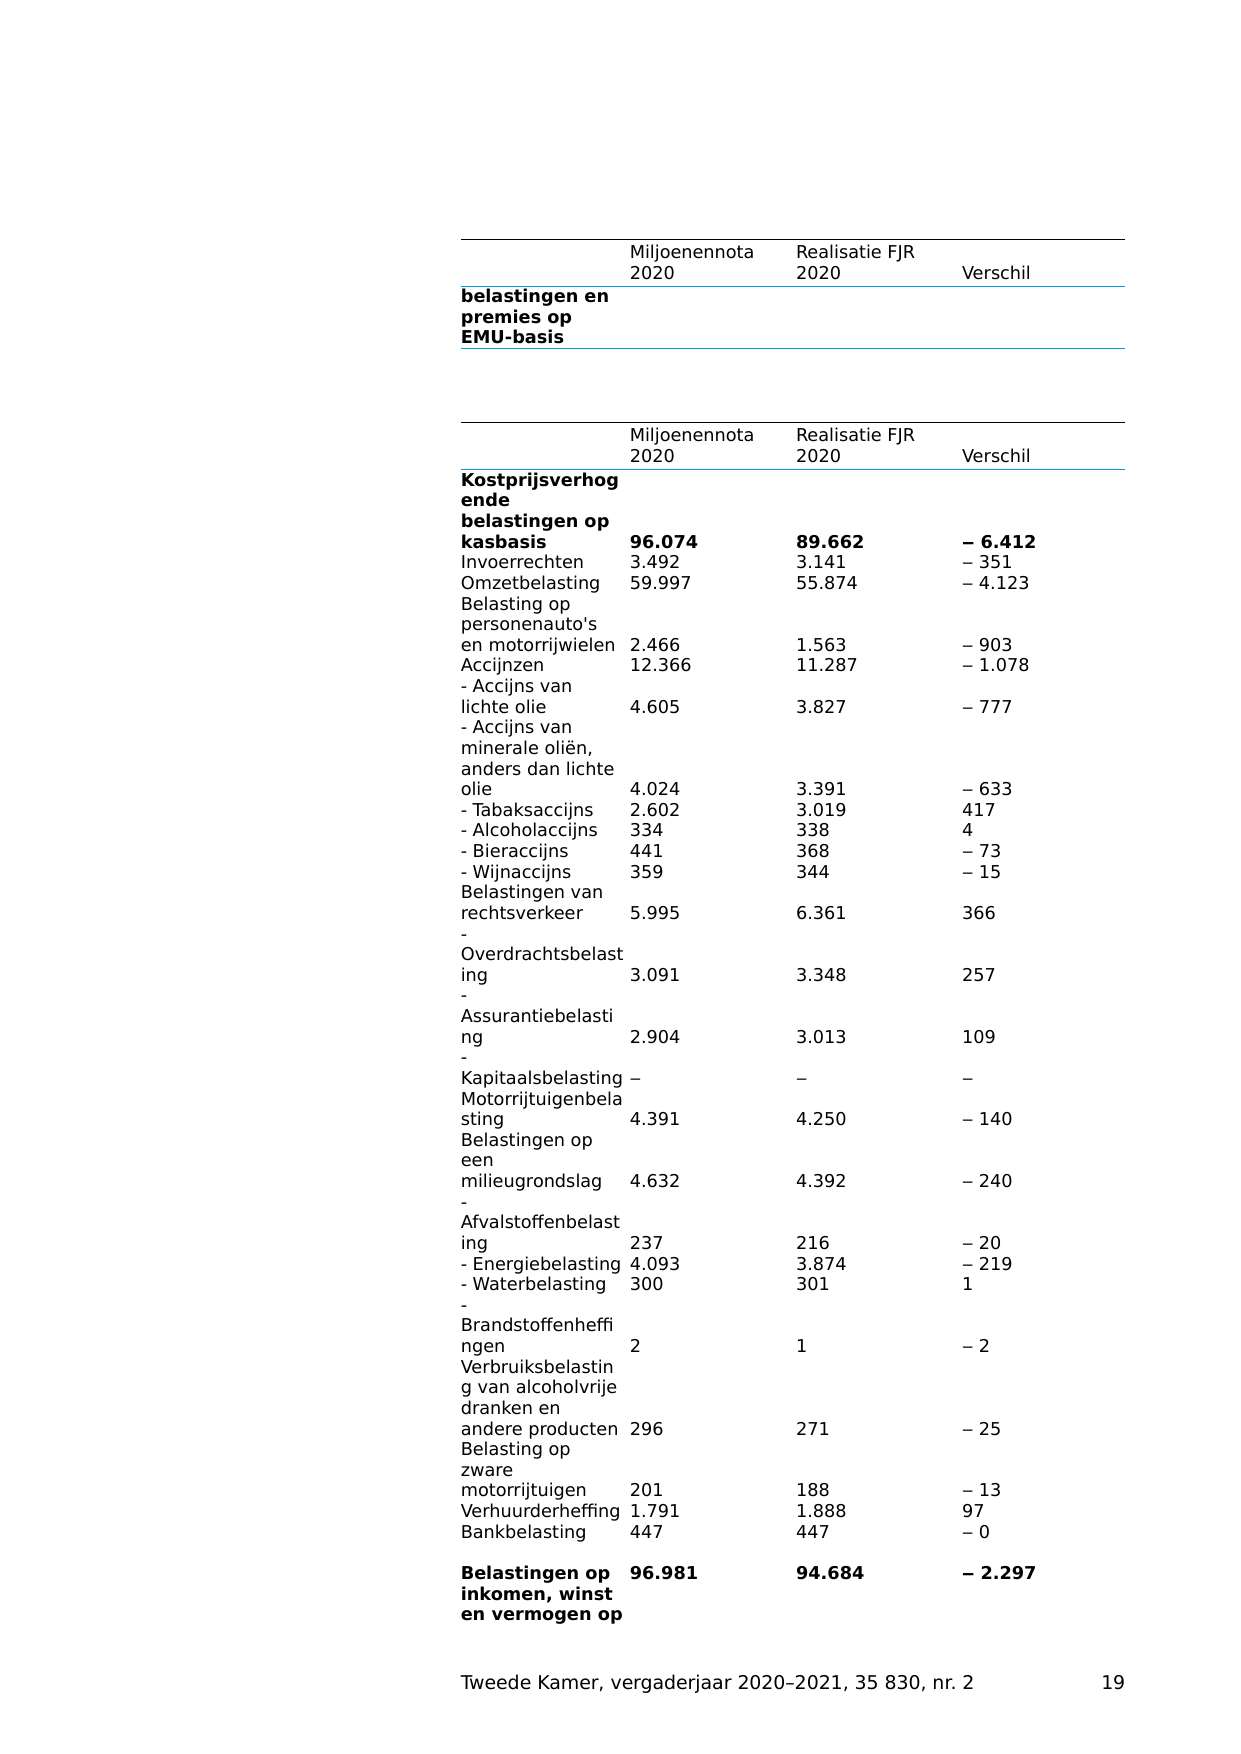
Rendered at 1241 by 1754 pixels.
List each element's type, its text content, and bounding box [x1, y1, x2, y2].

table_cell Belasting op zware motorrijtuigen [461, 1439, 627, 1501]
table_cell 216 [793, 1192, 959, 1253]
table_cell 338 [793, 820, 959, 841]
table_cell 1 [793, 1295, 959, 1357]
table_cell 96.981 [627, 1563, 793, 1625]
table_cell 2.904 [627, 985, 793, 1047]
table_cell Realisatie FJR 2020 [793, 423, 959, 469]
table_cell ‒ 351 [959, 552, 1125, 573]
table_cell - Kapitaalsbelasting [461, 1047, 627, 1088]
table_cell 447 [793, 1522, 959, 1542]
table_cell ‒ [959, 1047, 1125, 1088]
table_cell [793, 287, 959, 348]
table_cell - Waterbelasting [461, 1274, 627, 1295]
table_cell Belastingen op een milieugrondslag [461, 1130, 627, 1192]
table_cell - Tabaksaccijns [461, 800, 627, 820]
table_cell 6.361 [793, 882, 959, 923]
table_cell 257 [959, 924, 1125, 985]
table_cell 188 [793, 1439, 959, 1501]
table_cell 301 [793, 1274, 959, 1295]
table_cell Miljoenennota 2020 [627, 240, 793, 286]
table_cell 334 [627, 820, 793, 841]
table_cell 3.019 [793, 800, 959, 820]
table_cell 2.602 [627, 800, 793, 820]
table_cell ‒ 73 [959, 841, 1125, 862]
table_cell [461, 240, 627, 286]
table_cell 1.563 [793, 594, 959, 655]
table_cell 5.995 [627, 882, 793, 923]
table_cell ‒ 219 [959, 1254, 1125, 1274]
table_cell 4.605 [627, 676, 793, 717]
table_cell - Accijns van lichte olie [461, 676, 627, 717]
table_cell ‒ 240 [959, 1130, 1125, 1192]
table_cell 94.684 [793, 1563, 959, 1625]
table_cell 237 [627, 1192, 793, 1253]
table_cell 12.366 [627, 655, 793, 676]
table_cell 366 [959, 882, 1125, 923]
table_cell 4.391 [627, 1089, 793, 1130]
table_cell ‒ 25 [959, 1357, 1125, 1439]
table_cell Kostprijsverhogende belastingen op kasbasis [461, 470, 627, 552]
table_cell 296 [627, 1357, 793, 1439]
table_cell ‒ 2.297 [959, 1563, 1125, 1625]
table_cell 1.888 [793, 1501, 959, 1522]
table_cell ‒ 4.123 [959, 573, 1125, 593]
table_cell Verschil [959, 423, 1125, 469]
table_cell - Wijnaccijns [461, 862, 627, 882]
table_cell - Overdrachtsbelasting [461, 924, 627, 985]
table_cell 441 [627, 841, 793, 862]
table_cell - Accijns van minerale oliën, anders dan lichte olie [461, 717, 627, 800]
table_cell - Bieraccijns [461, 841, 627, 862]
table_cell - Afvalstoffenbelasting [461, 1192, 627, 1253]
table_cell ‒ 633 [959, 717, 1125, 800]
table_cell Bankbelasting [461, 1522, 627, 1542]
table_cell ‒ 20 [959, 1192, 1125, 1253]
table_cell [461, 423, 627, 469]
table_cell Invoerrechten [461, 552, 627, 573]
table_cell 4 [959, 820, 1125, 841]
table_cell ‒ 2 [959, 1295, 1125, 1357]
table_cell 447 [627, 1522, 793, 1542]
table_cell 11.287 [793, 655, 959, 676]
table_cell 1.791 [627, 1501, 793, 1522]
table_cell Verbruiksbelasting van alcoholvrije dranken en andere producten [461, 1357, 627, 1439]
table_cell 3.492 [627, 552, 793, 573]
table_cell ‒ 903 [959, 594, 1125, 655]
table_cell - Brandstoffenheffingen [461, 1295, 627, 1357]
table_cell 368 [793, 841, 959, 862]
table_cell Miljoenennota 2020 [627, 423, 793, 469]
table_header Tabel 3.1 De belasting- en premieontvangsten in 2020 op EMU-basis (in miljoenen euro) [461, 191, 1125, 239]
table_cell 359 [627, 862, 793, 882]
table_cell 3.391 [793, 717, 959, 800]
table_cell 89.662 [793, 470, 959, 552]
table_cell Belastingen op inkomen, winst en vermogen op [461, 1563, 627, 1625]
table_cell 97 [959, 1501, 1125, 1522]
table_cell ‒ 0 [959, 1522, 1125, 1542]
table_cell - Assurantiebelasting [461, 985, 627, 1047]
table_cell Verhuurderheffing [461, 1501, 627, 1522]
table_cell 2.466 [627, 594, 793, 655]
table_header Tabel 3.2 De belasting- en premieontvangsten in 2020 op kasbasis (in miljoenen euro) [461, 374, 1125, 422]
table_cell Realisatie FJR 2020 [793, 240, 959, 286]
table_cell [959, 287, 1125, 348]
table_cell 3.141 [793, 552, 959, 573]
table_cell Verschil [959, 240, 1125, 286]
table_cell 271 [793, 1357, 959, 1439]
table_cell 3.874 [793, 1254, 959, 1274]
table_cell 3.827 [793, 676, 959, 717]
table_cell ‒ 6.412 [959, 470, 1125, 552]
table_cell ‒ 1.078 [959, 655, 1125, 676]
table_cell 201 [627, 1439, 793, 1501]
table_cell 1 [959, 1274, 1125, 1295]
table_cell 4.392 [793, 1130, 959, 1192]
table_cell 300 [627, 1274, 793, 1295]
table_cell 4.632 [627, 1130, 793, 1192]
table_cell 4.093 [627, 1254, 793, 1274]
table_cell Belasting op personenauto's en motorrijwielen [461, 594, 627, 655]
table_cell [959, 1542, 1125, 1563]
table_cell 3.348 [793, 924, 959, 985]
table_cell ‒ 13 [959, 1439, 1125, 1501]
table_cell 109 [959, 985, 1125, 1047]
table_cell 59.997 [627, 573, 793, 593]
table_cell 4.250 [793, 1089, 959, 1130]
table_cell 3.091 [627, 924, 793, 985]
table_cell [627, 1542, 793, 1563]
table_cell Omzetbelasting [461, 573, 627, 593]
table_cell 55.874 [793, 573, 959, 593]
table_cell 96.074 [627, 470, 793, 552]
table_cell 4.024 [627, 717, 793, 800]
table_cell ‒ [627, 1047, 793, 1088]
table_cell belastingen en premies op EMU-basis [461, 287, 627, 348]
table_cell [793, 1542, 959, 1563]
table_cell 2 [627, 1295, 793, 1357]
table_cell ‒ 140 [959, 1089, 1125, 1130]
table_cell 344 [793, 862, 959, 882]
table_cell [627, 287, 793, 348]
table_cell 3.013 [793, 985, 959, 1047]
table_cell Belastingen van rechtsverkeer [461, 882, 627, 923]
table_cell ‒ 777 [959, 676, 1125, 717]
table_cell - Energiebelasting [461, 1254, 627, 1274]
table_cell 417 [959, 800, 1125, 820]
table_cell ‒ [793, 1047, 959, 1088]
table_cell Motorrijtuigenbelasting [461, 1089, 627, 1130]
table_cell ‒ 15 [959, 862, 1125, 882]
table_cell [461, 1542, 627, 1563]
table_cell Accijnzen [461, 655, 627, 676]
table_cell - Alcoholaccijns [461, 820, 627, 841]
